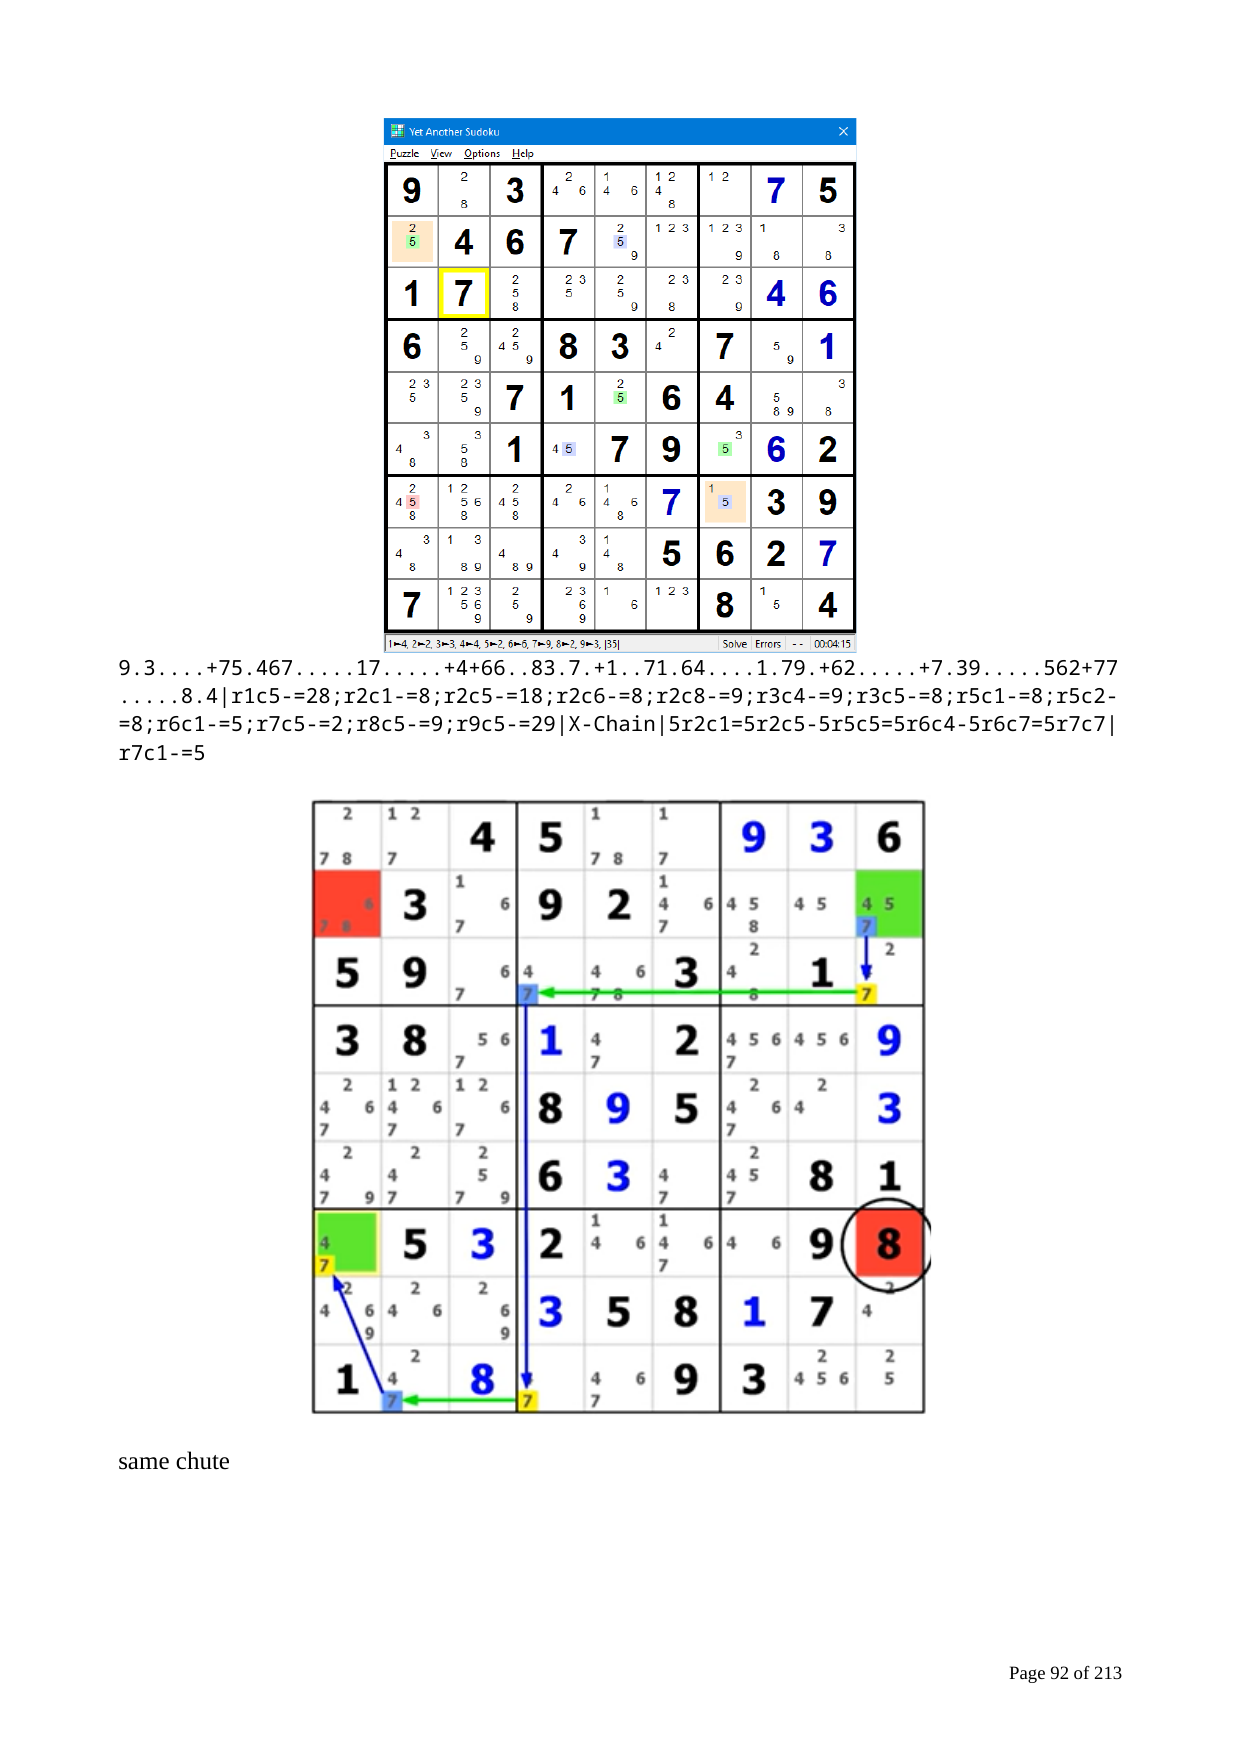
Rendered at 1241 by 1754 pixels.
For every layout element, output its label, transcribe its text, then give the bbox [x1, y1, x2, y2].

picture [383, 118, 857, 653]
text 9.3....+75.467.....17.....+4+66..83.7.+1..71.64....1.79.+62.....+7.39.....562+77.....8.4|r1c5-=28;r2c1-=8;r2c5-=18;r2c6-=8;r2c8-=9;r3c4-=9;r3c5-=8;r5c1-=8;r5c2-=8;r6c1-=5;r7c5-=2;r8c5-=9;r9c5-=29|X-Chain|5r2c1=5r2c5-5r5c5=5r6c4-5r6c7=5r7c7|r7c1-=5 [118, 653, 1122, 766]
picture [309, 795, 932, 1417]
text same chute [118, 1446, 1122, 1474]
